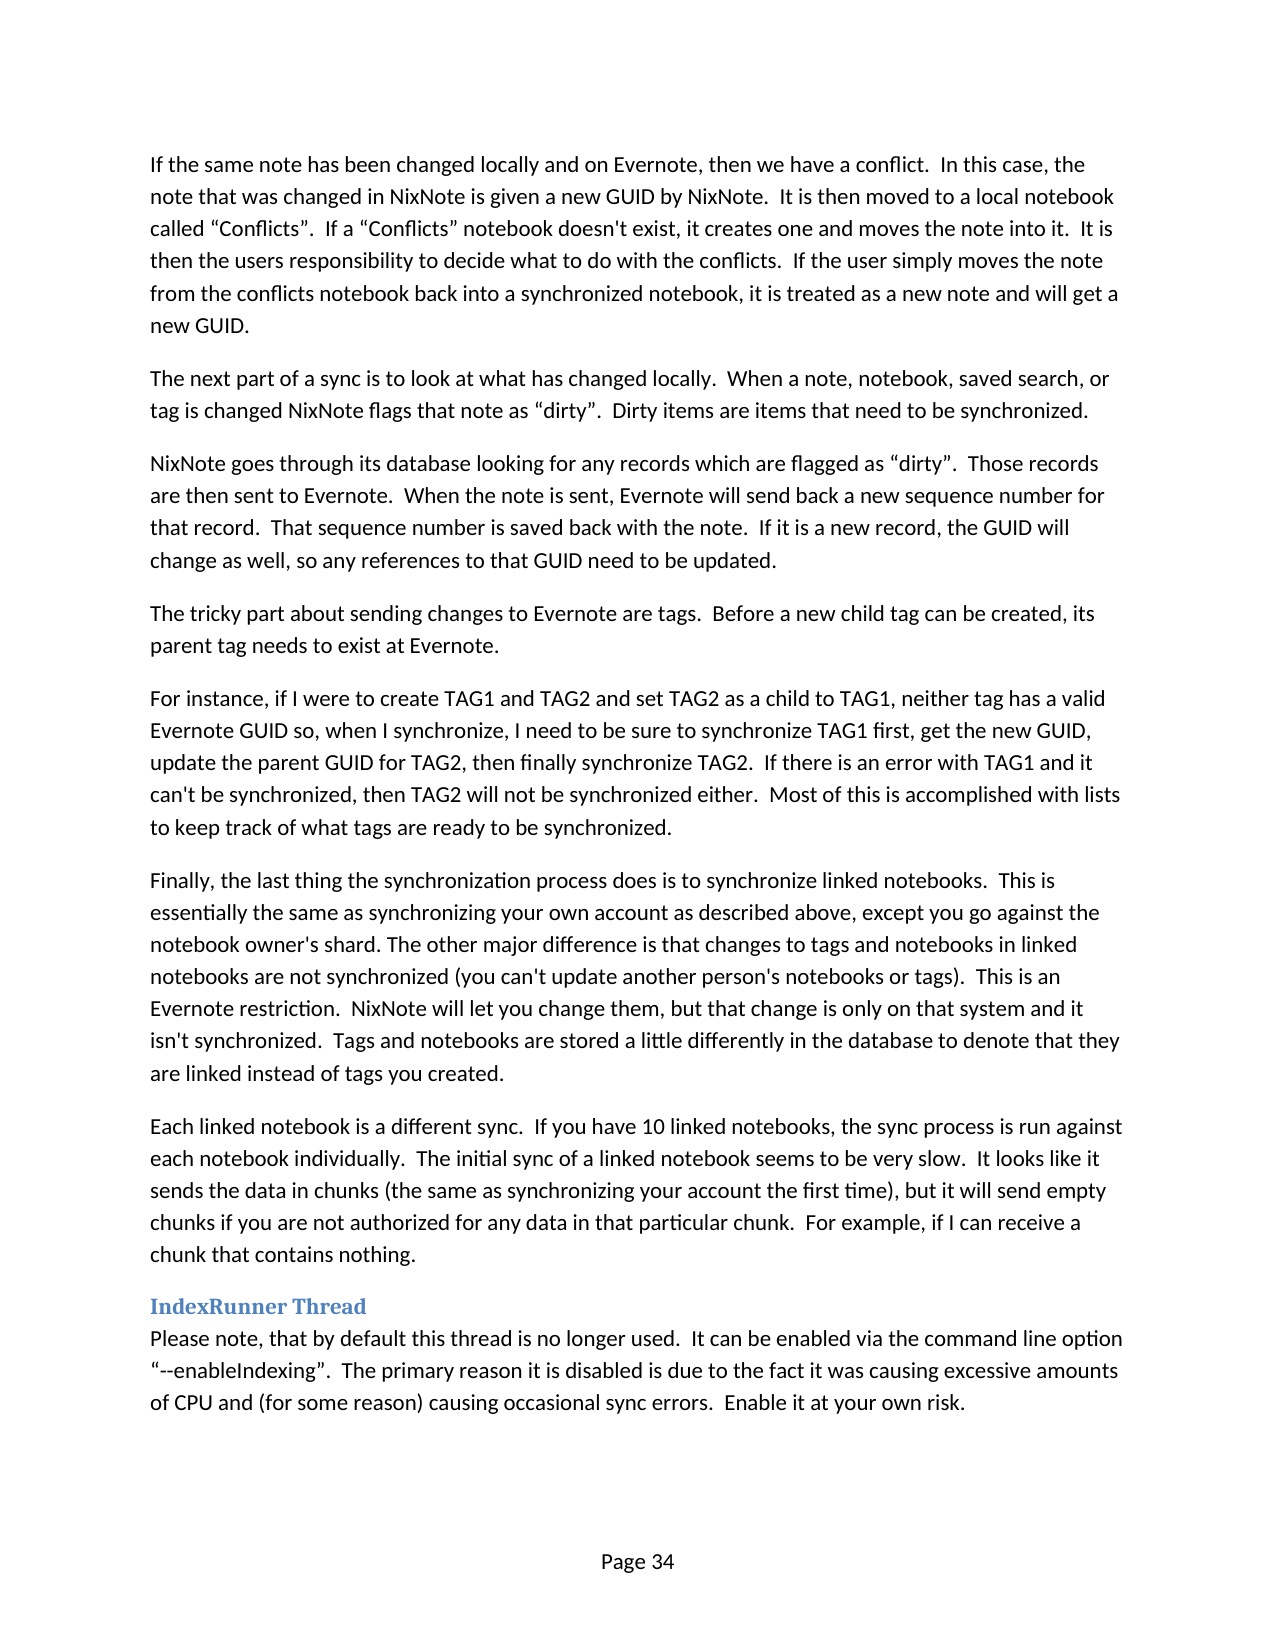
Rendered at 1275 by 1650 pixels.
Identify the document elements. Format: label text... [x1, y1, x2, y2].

text Finally, the last thing the synchronization process does is to synchronize linked notebooks. This is essentially the same as synchronizing your own account as described above, except you go against the notebook owner's shard. The other major difference is that changes to tags and notebooks in linked notebooks are not synchronized (you can't update another person's notebooks or tags). This is an Evernote restriction. NixNote will let you change them, but that change is only on that system and it isn't synchronized. Tags and notebooks are stored a little differently in the database to denote that they are linked instead of tags you created. [150, 866, 1125, 1087]
text NixNote goes through its database looking for any records which are flagged as “dirty”. Those records are then sent to Evernote. When the note is sent, Evernote will send back a new sequence number for that record. That sequence number is saved back with the note. If it is a new record, the GUID will change as well, so any references to that GUID need to be updated. [150, 449, 1125, 574]
text The next part of a sync is to look at what has changed locally. When a note, notebook, saved search, or tag is changed NixNote flags that note as “dirty”. Dirty items are items that need to be synchronized. [150, 364, 1125, 424]
text Please note, that by default this thread is no longer used. It can be enabled via the command line option “--enableIndexing”. The primary reason it is disabled is due to the fact it was causing excessive amounts of CPU and (for some reason) causing occasional sync errors. Enable it at your own risk. [150, 1324, 1125, 1416]
text If the same note has been changed locally and on Evernote, then we have a conflict. In this case, the note that was changed in NixNote is given a new GUID by NixNote. It is then moved to a local notebook called “Conflicts”. If a “Conflicts” notebook doesn't exist, it creates one and moves the note into it. It is then the users responsibility to decide what to do with the conflicts. If the user simply moves the note from the conflicts notebook back into a synchronized notebook, it is treated as a new note and will get a new GUID. [150, 150, 1125, 339]
text For instance, if I were to create TAG1 and TAG2 and set TAG2 as a child to TAG1, neither tag has a valid Evernote GUID so, when I synchronize, I need to be sure to synchronize TAG1 first, get the new GUID, update the parent GUID for TAG2, then finally synchronize TAG2. If there is an error with TAG1 and it can't be synchronized, then TAG2 will not be synchronized either. Most of this is accomplished with lists to keep track of what tags are ready to be synchronized. [150, 684, 1125, 841]
subtitle IndexRunner Thread [150, 1294, 1125, 1320]
text Each linked notebook is a different sync. If you have 10 linked notebooks, the sync process is run against each notebook individually. The initial sync of a linked notebook seems to be very slow. It looks like it sends the data in chunks (the same as synchronizing your account the first time), but it will send empty chunks if you are not authorized for any data in that particular chunk. For example, if I can receive a chunk that contains nothing. [150, 1112, 1125, 1269]
text The tricky part about sending changes to Evernote are tags. Before a new child tag can be created, its parent tag needs to exist at Evernote. [150, 599, 1125, 659]
